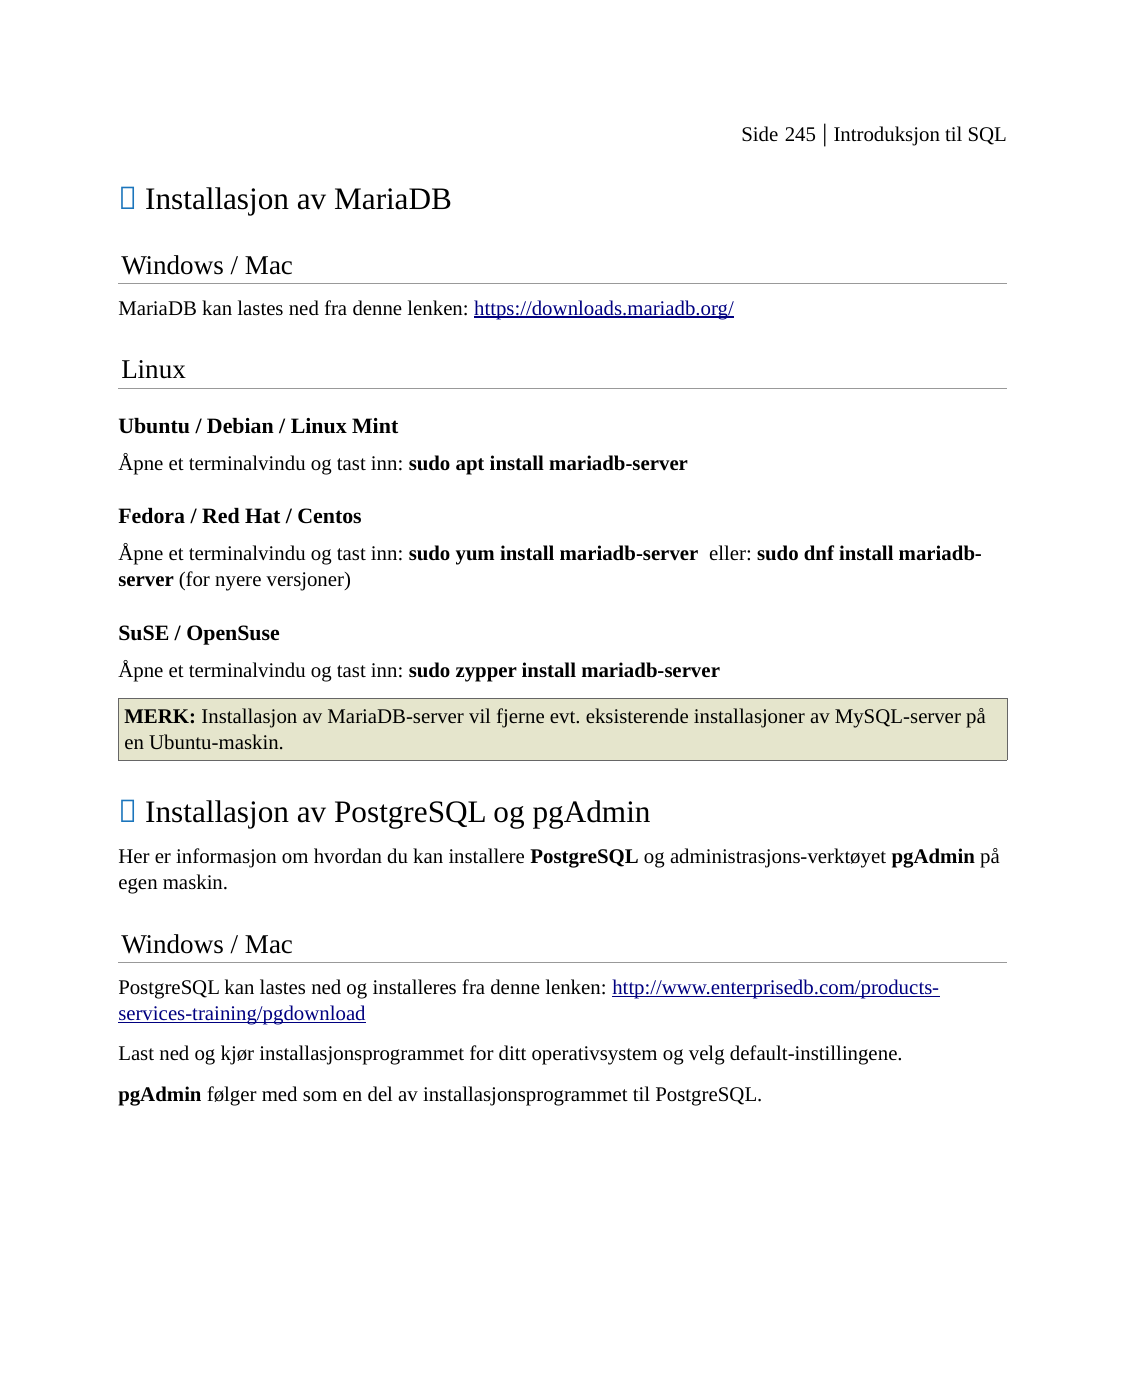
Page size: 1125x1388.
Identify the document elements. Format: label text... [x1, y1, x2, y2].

subtitle Windows / Mac [118, 246, 1007, 283]
subtitle Linux [118, 351, 1007, 388]
subtitle  Installasjon av PostgreSQL og pgAdmin [118, 789, 1007, 832]
subtitle Windows / Mac [118, 925, 1007, 962]
text Åpne et terminalvindu og tast inn: sudo apt install mariadb-server [118, 450, 1007, 474]
text Åpne et terminalvindu og tast inn: sudo yum install mariadb-server eller: sudo dnf install mariadb-server (for nyere versjoner) [118, 541, 1007, 591]
text MariaDB kan lastes ned fra denne lenken: https://downloads.mariadb.org/ [118, 296, 1007, 319]
subtitle SuSE / OpenSuse [118, 620, 1007, 645]
subtitle Fedora / Red Hat / Centos [118, 503, 1007, 529]
text PostgreSQL kan lastes ned og installeres fra denne lenken: http://www.enterprisedb.com/products-services-training/pgdownload [118, 975, 1007, 1025]
text Her er informasjon om hvordan du kan installere PostgreSQL og administrasjons-verktøyet pgAdmin på egen maskin. [118, 844, 1007, 894]
text Last ned og kjør installasjonsprogrammet for ditt operativsystem og velg default-instillingene. [118, 1041, 1007, 1065]
subtitle  Installasjon av MariaDB [118, 176, 1007, 219]
text MERK: Installasjon av MariaDB-server vil fjerne evt. eksisterende installasjoner av MySQL-server på en Ubuntu-maskin. [119, 699, 1007, 760]
text Åpne et terminalvindu og tast inn: sudo zypper install mariadb-server [118, 658, 1007, 682]
subtitle Ubuntu / Debian / Linux Mint [118, 413, 1007, 438]
text pgAdmin følger med som en del av installasjonsprogrammet til PostgreSQL. [118, 1082, 1007, 1106]
